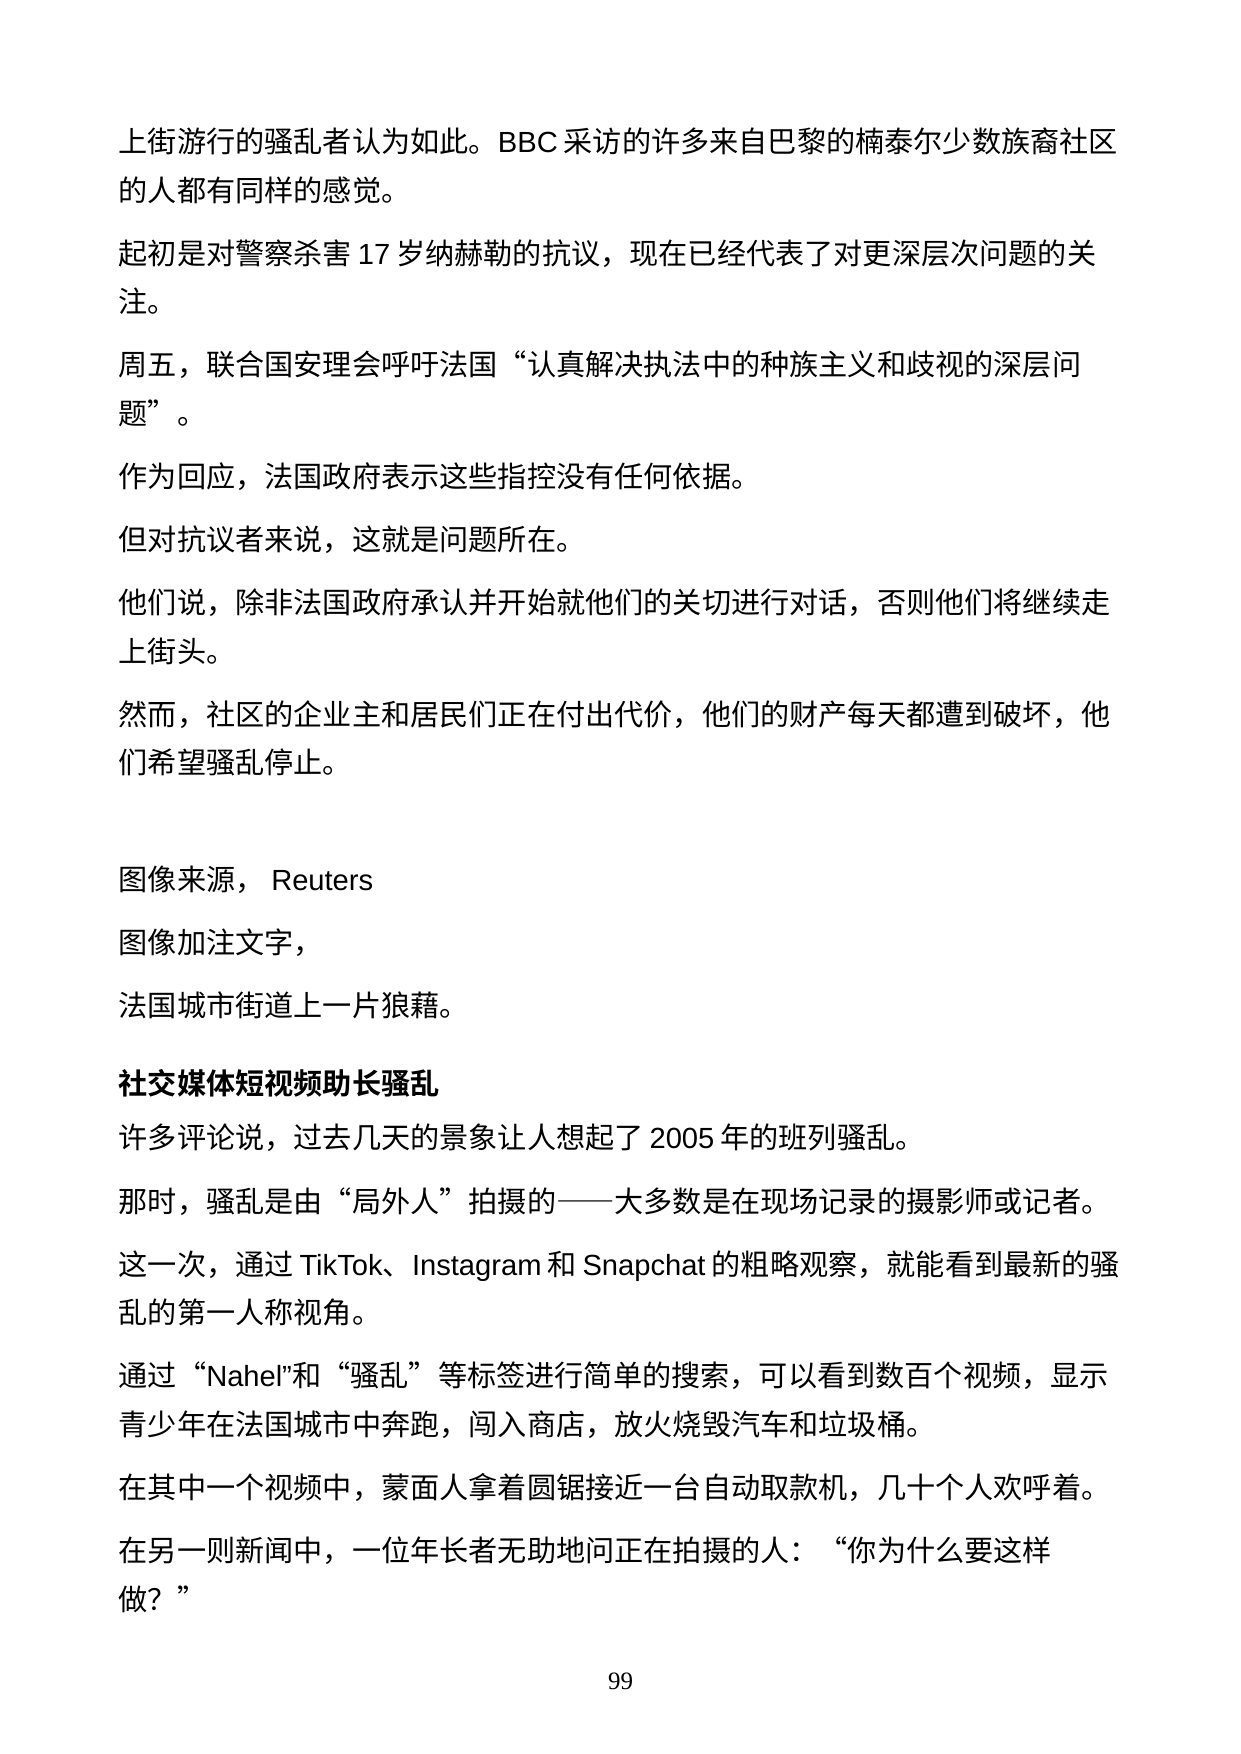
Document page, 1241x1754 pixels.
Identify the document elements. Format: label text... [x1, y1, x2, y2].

text 许多评论说，过去几天的景象让人想起了2005年的班列骚乱。 [118, 1115, 1122, 1157]
subtitle 社交媒体短视频助长骚乱 [118, 1060, 1122, 1102]
text 那时，骚乱是由“局外人”拍摄的——大多数是在现场记录的摄影师或记者。 [118, 1178, 1122, 1220]
text 但对抗议者来说，这就是问题所在。 [118, 517, 1122, 559]
text 这一次，通过TikTok、Instagram和Snapchat的粗略观察，就能看到最新的骚乱的第一人称视角。 [118, 1241, 1122, 1332]
text 在其中一个视频中，蒙面人拿着圆锯接近一台自动取款机，几十个人欢呼着。 [118, 1464, 1122, 1507]
text 他们说，除非法国政府承认并开始就他们的关切进行对话，否则他们将继续走上街头。 [118, 580, 1122, 671]
text 上街游行的骚乱者认为如此。BBC采访的许多来自巴黎的楠泰尔少数族裔社区的人都有同样的感觉。 [118, 118, 1122, 209]
text 通过“Nahel”和“骚乱”等标签进行简单的搜索，可以看到数百个视频，显示青少年在法国城市中奔跑，闯入商店，放火烧毁汽车和垃圾桶。 [118, 1353, 1122, 1444]
text 然而，社区的企业主和居民们正在付出代价，他们的财产每天都遭到破坏，他们希望骚乱停止。 [118, 691, 1122, 782]
text 在另一则新闻中，一位年长者无助地问正在拍摄的人：“你为什么要这样做？” [118, 1528, 1122, 1618]
text 法国城市街道上一片狼藉。 [118, 982, 1122, 1025]
text 周五，联合国安理会呼吁法国“认真解决执法中的种族主义和歧视的深层问题”。 [118, 342, 1122, 433]
text 图像来源， Reuters [118, 856, 1122, 898]
text 起初是对警察杀害17岁纳赫勒的抗议，现在已经代表了对更深层次问题的关注。 [118, 230, 1122, 321]
text 作为回应，法国政府表示这些指控没有任何依据。 [118, 453, 1122, 496]
text 图像加注文字， [118, 919, 1122, 962]
